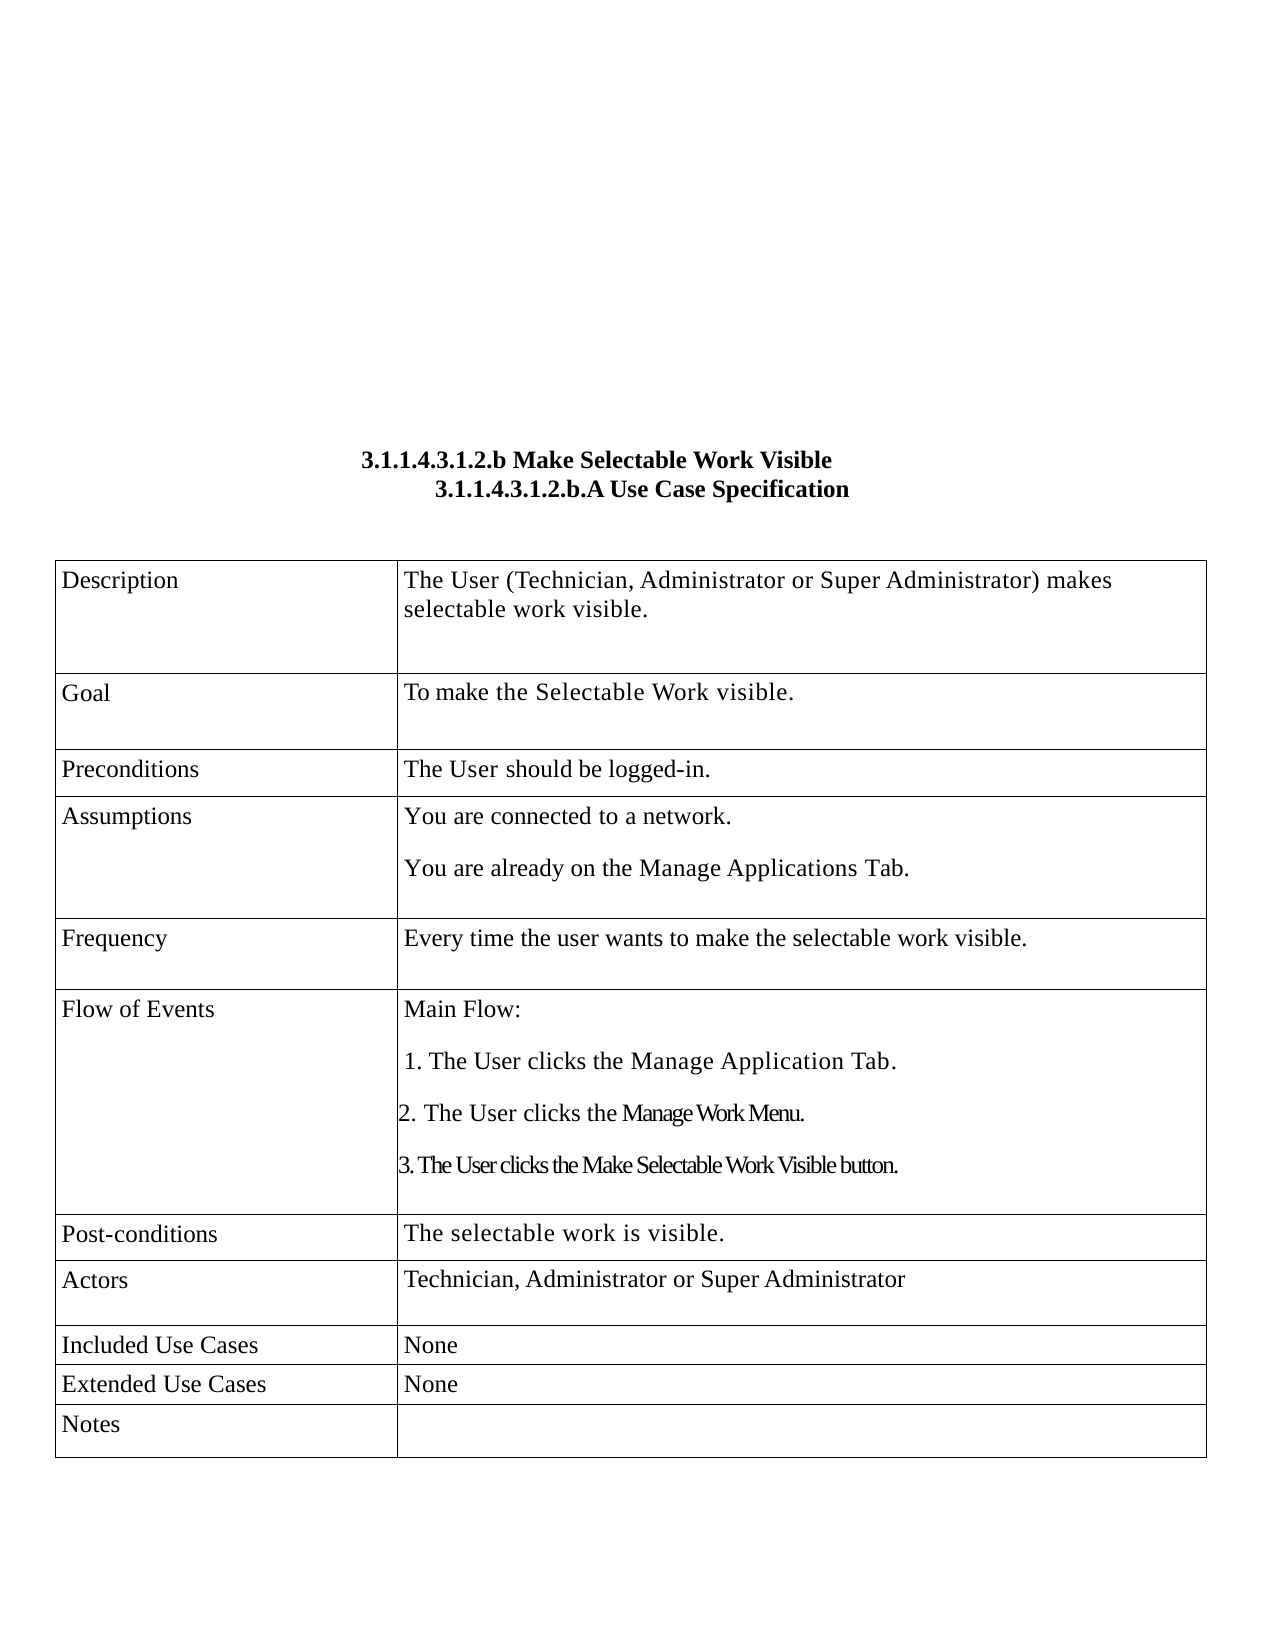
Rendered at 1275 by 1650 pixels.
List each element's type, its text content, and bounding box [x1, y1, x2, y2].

table_cell The selectable work is visible. [398, 1215, 1206, 1260]
table_cell You are connected to a network. You are already on the Manage Applications Tab. [398, 797, 1206, 918]
table_cell To make the Selectable Work visible. [398, 674, 1206, 749]
table_header The User (Technician, Administrator or Super Administrator) makes selectable work visible. [398, 561, 1206, 672]
table_cell Notes [56, 1405, 397, 1456]
table_cell Actors [56, 1261, 397, 1324]
table_cell Post-conditions [56, 1215, 397, 1260]
table_cell Preconditions [56, 750, 397, 796]
table_cell None [398, 1365, 1206, 1404]
table_cell Goal [56, 674, 397, 749]
table_cell [398, 1405, 1206, 1456]
text 3.1.1.4.3.1.2.b Make Selectable Work Visible [139, 445, 1135, 474]
table_header Description [56, 561, 397, 672]
table_cell Main Flow: 1. The User clicks the Manage Application Tab. 2. The User clicks the Manage Work Menu. 3. The User clicks the Make Selectable Work Visible button. [398, 990, 1206, 1213]
table_cell Technician, Administrator or Super Administrator [398, 1261, 1206, 1324]
table_cell Frequency [56, 919, 397, 988]
table_cell Flow of Events [56, 990, 397, 1213]
table_cell Included Use Cases [56, 1326, 397, 1364]
table_cell Extended Use Cases [56, 1365, 397, 1404]
text 3.1.1.4.3.1.2.b.A Use Case Specification [139, 474, 1135, 502]
table_cell Assumptions [56, 797, 397, 918]
table_cell None [398, 1326, 1206, 1364]
table_cell The User should be logged-in. [398, 750, 1206, 796]
table_cell Every time the user wants to make the selectable work visible. [398, 919, 1206, 988]
